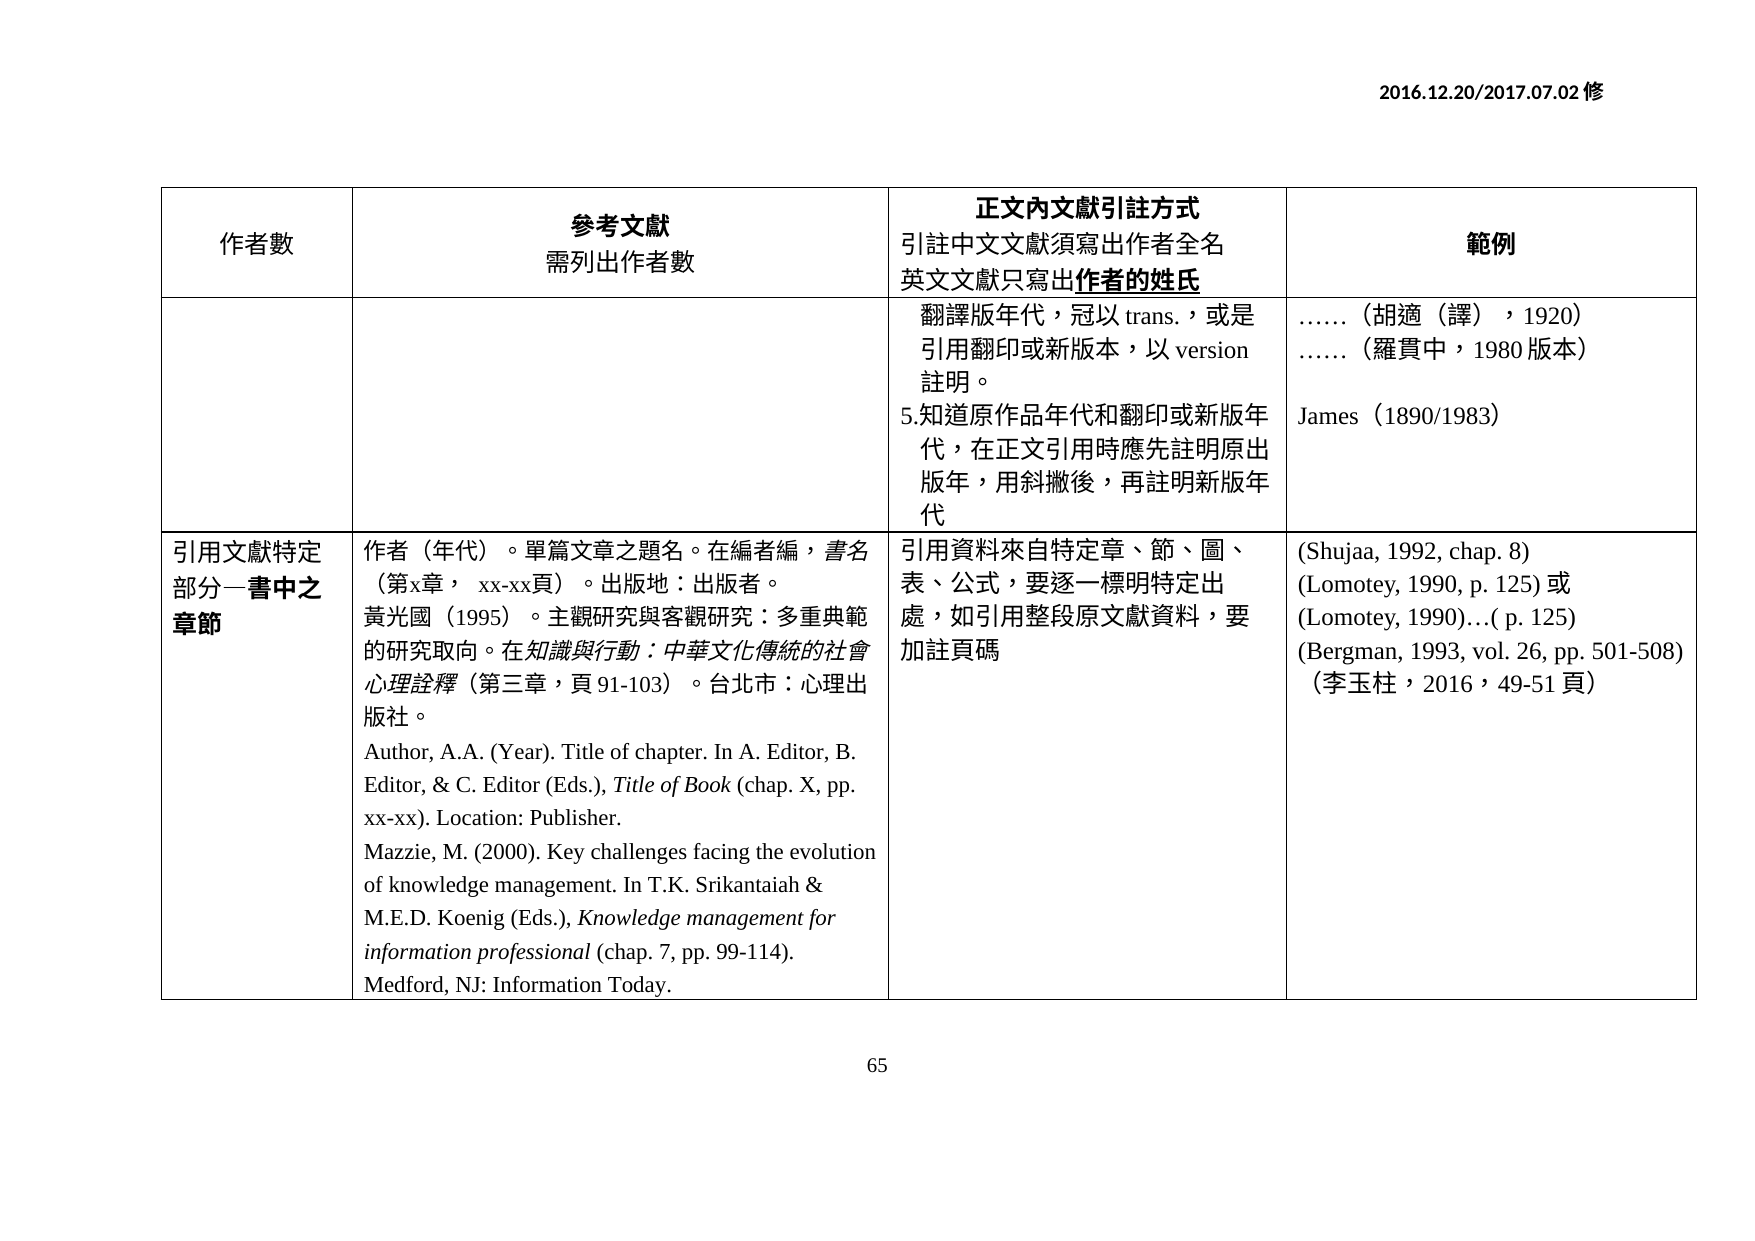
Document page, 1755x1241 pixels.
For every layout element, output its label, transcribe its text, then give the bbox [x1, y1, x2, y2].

table_cell 作者（年代）。單篇文章之題名。在編者編，書名（第x章， xx-xx頁）。出版地：出版者。 黃光國（1995）。主觀研究與客觀研究：多重典範的研究取向。在知識與行動：中華文化傳統的社會心理詮釋（第三章，頁91-103）。台北市：心理出版社。 Author, A.A. (Year). Title of chapter. In A. Editor, B. Editor, & C. Editor (Eds.), Title of Book (chap. X, pp. xx-xx). Location: Publisher. Mazzie, M. (2000). Key challenges facing the evolution of knowledge management. In T.K. Srikantaiah & M.E.D. Koenig (Eds.), Knowledge management for information professional (chap. 7, pp. 99-114). Medford, NJ: Information Today. [353, 533, 888, 999]
table_header 範例 [1287, 188, 1696, 297]
table_cell 翻譯版年代，冠以trans.，或是引用翻印或新版本，以version註明。 5.知道原作品年代和翻印或新版年代，在正文引用時應先註明原出版年，用斜撇後，再註明新版年代 [889, 298, 1286, 531]
table_header 作者數 [162, 188, 352, 297]
table_cell 引用文獻特定部分—書中之章節 [162, 533, 352, 999]
table_cell [353, 298, 888, 531]
table_cell 引用資料來自特定章、節、圖、表、公式，要逐一標明特定出處，如引用整段原文獻資料，要加註頁碼 [889, 533, 1286, 999]
table_cell [162, 298, 352, 531]
table_header 參考文獻 需列出作者數 [353, 188, 888, 297]
table_header 正文內文獻引註方式 引註中文文獻須寫出作者全名 英文文獻只寫出作者的姓氏 [889, 188, 1286, 297]
table_cell ……（胡適（譯），1920） ……（羅貫中，1980版本） James（1890/1983） [1287, 298, 1696, 531]
table_cell (Shujaa, 1992, chap. 8) (Lomotey, 1990, p. 125) 或 (Lomotey, 1990)…( p. 125) (Bergman, 1993, vol. 26, pp. 501-508) （李玉柱，2016，49-51頁） [1287, 533, 1696, 999]
